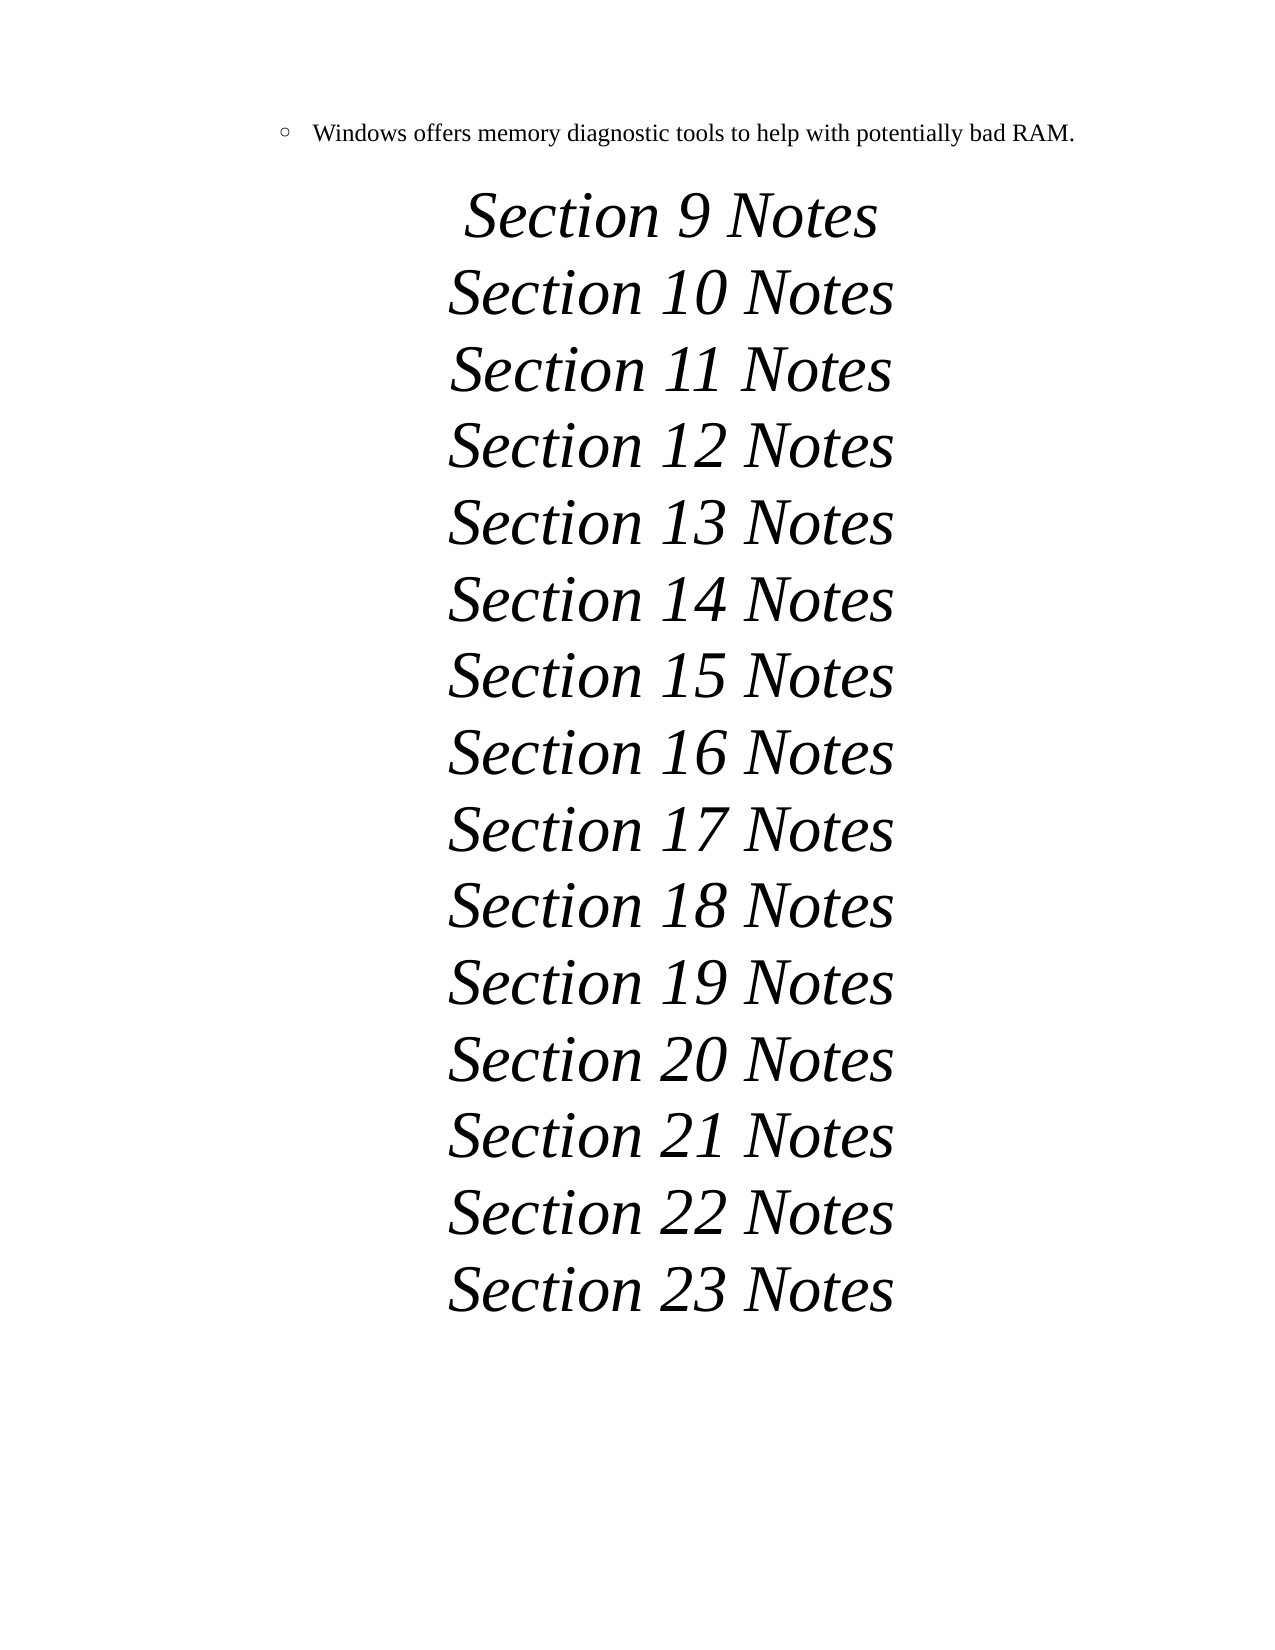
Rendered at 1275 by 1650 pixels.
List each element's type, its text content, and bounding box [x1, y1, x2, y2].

list Section 10 Notes [156, 252, 1157, 329]
list Section 14 Notes [156, 559, 1157, 636]
list Section 15 Notes [156, 636, 1157, 712]
list Section 19 Notes [156, 942, 1157, 1019]
list Section 9 Notes [156, 176, 1157, 252]
list Section 20 Notes [156, 1019, 1157, 1096]
list Section 17 Notes [156, 789, 1157, 866]
list Section 16 Notes [156, 712, 1157, 789]
list Section 21 Notes [156, 1096, 1157, 1172]
list Section 13 Notes [156, 482, 1157, 559]
list Section 23 Notes [156, 1249, 1157, 1326]
list Section 22 Notes [156, 1172, 1157, 1249]
list Section 18 Notes [156, 866, 1157, 942]
list Section 12 Notes [156, 406, 1157, 482]
list Windows offers memory diagnostic tools to help with potentially bad RAM. [193, 118, 1157, 147]
list Section 11 Notes [156, 329, 1157, 406]
